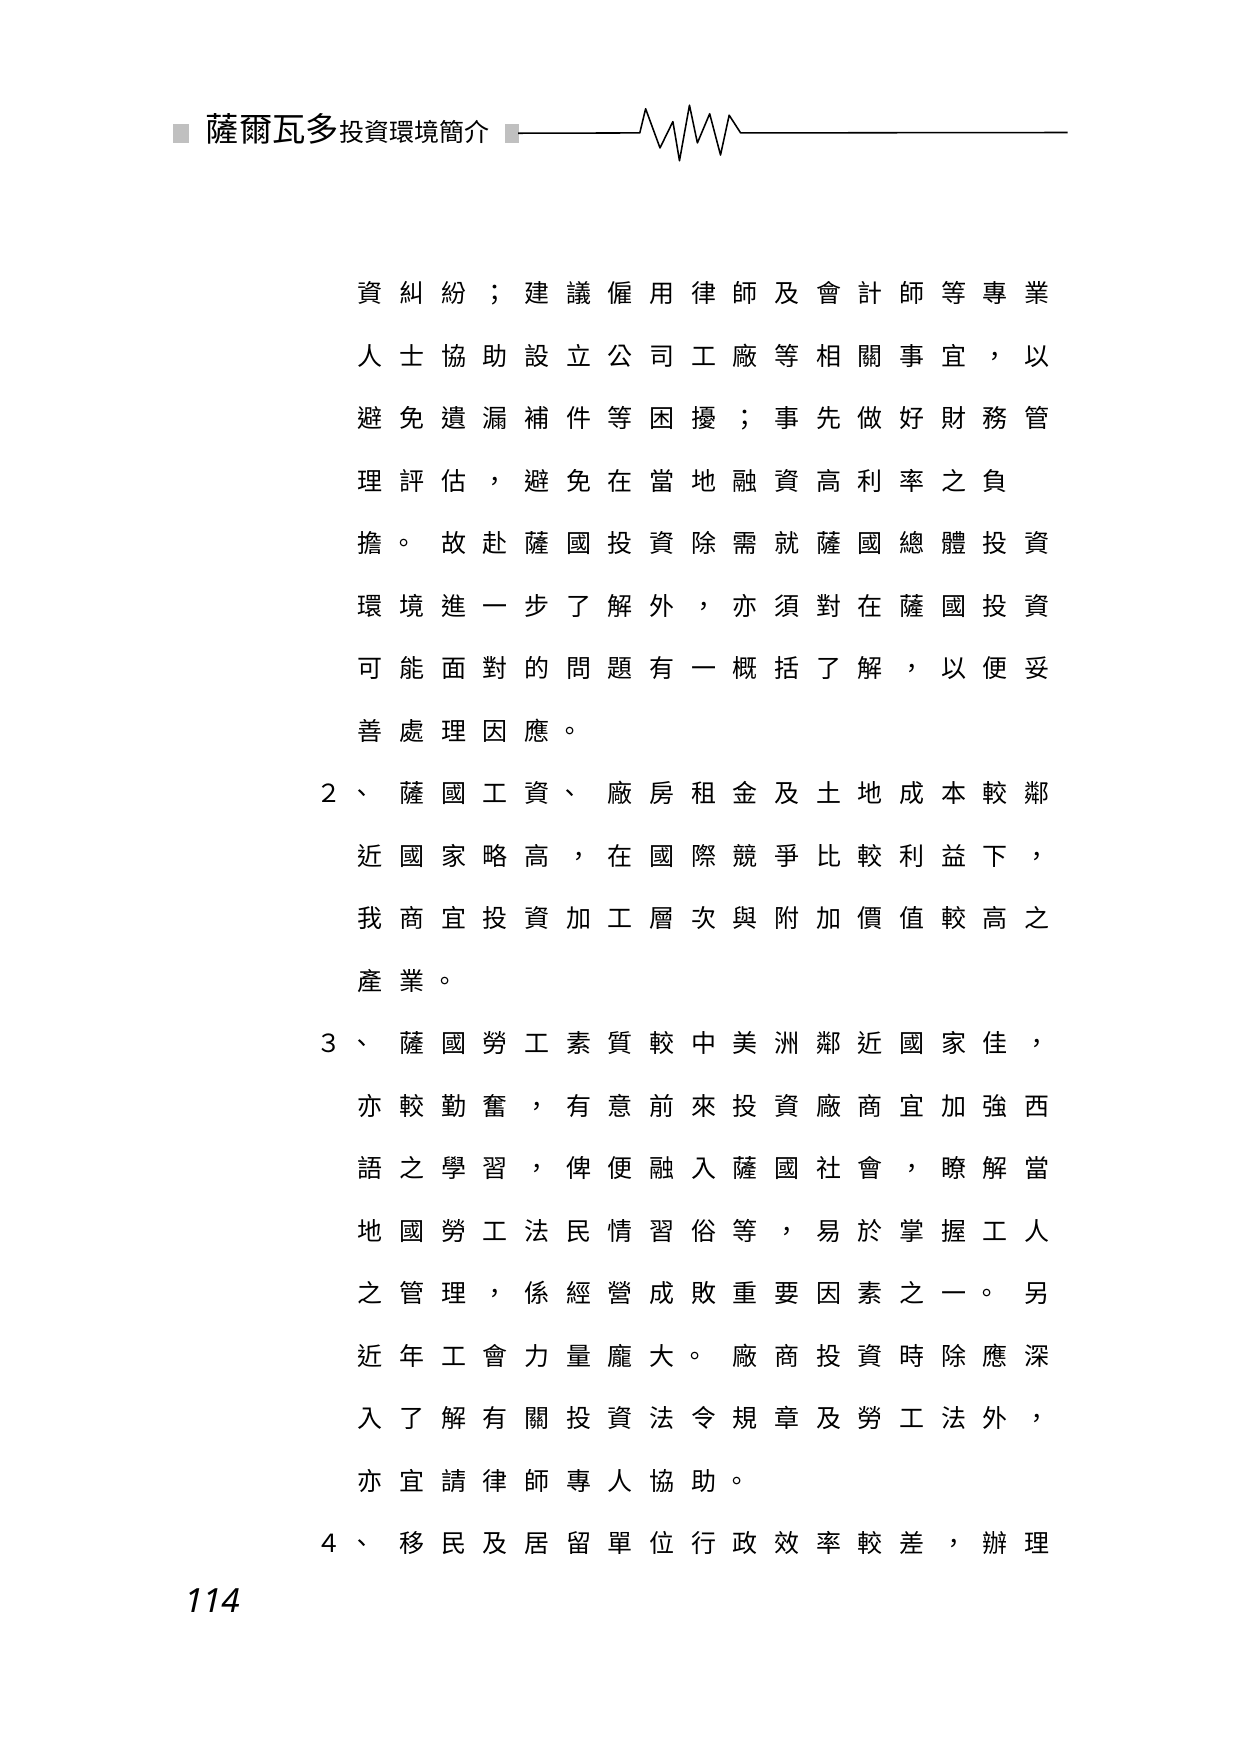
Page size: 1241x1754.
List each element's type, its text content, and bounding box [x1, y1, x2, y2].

text ３、薩國勞工素質較中美洲鄰近國家佳，亦較勤奮，有意前來投資廠商宜加強西語之學習，俾便融入薩國社會，瞭解當地國勞工法民情習俗等，易於掌握工人之管理，係經營成敗重要因素之一。另近年工會力量龐大。廠商投資時除應深入了解有關投資法令規章及勞工法外，亦宜請律師專人協助。 [281, 1000, 1058, 1500]
text 資糾紛；建議僱用律師及會計師等專業人士協助設立公司工廠等相關事宜，以避免遺漏補件等困擾；事先做好財務管理評估，避免在當地融資高利率之負擔。故赴薩國投資除需就薩國總體投資環境進一步了解外，亦須對在薩國投資可能面對的問題有一概括了解，以便妥善處理因應。 [281, 250, 1058, 750]
text ２、薩國工資、廠房租金及土地成本較鄰近國家略高，在國際競爭比較利益下，我商宜投資加工層次與附加價值較高之產業。 [281, 750, 1058, 1000]
text ４、移民及居留單位行政效率較差，辦理 [281, 1500, 1058, 1563]
